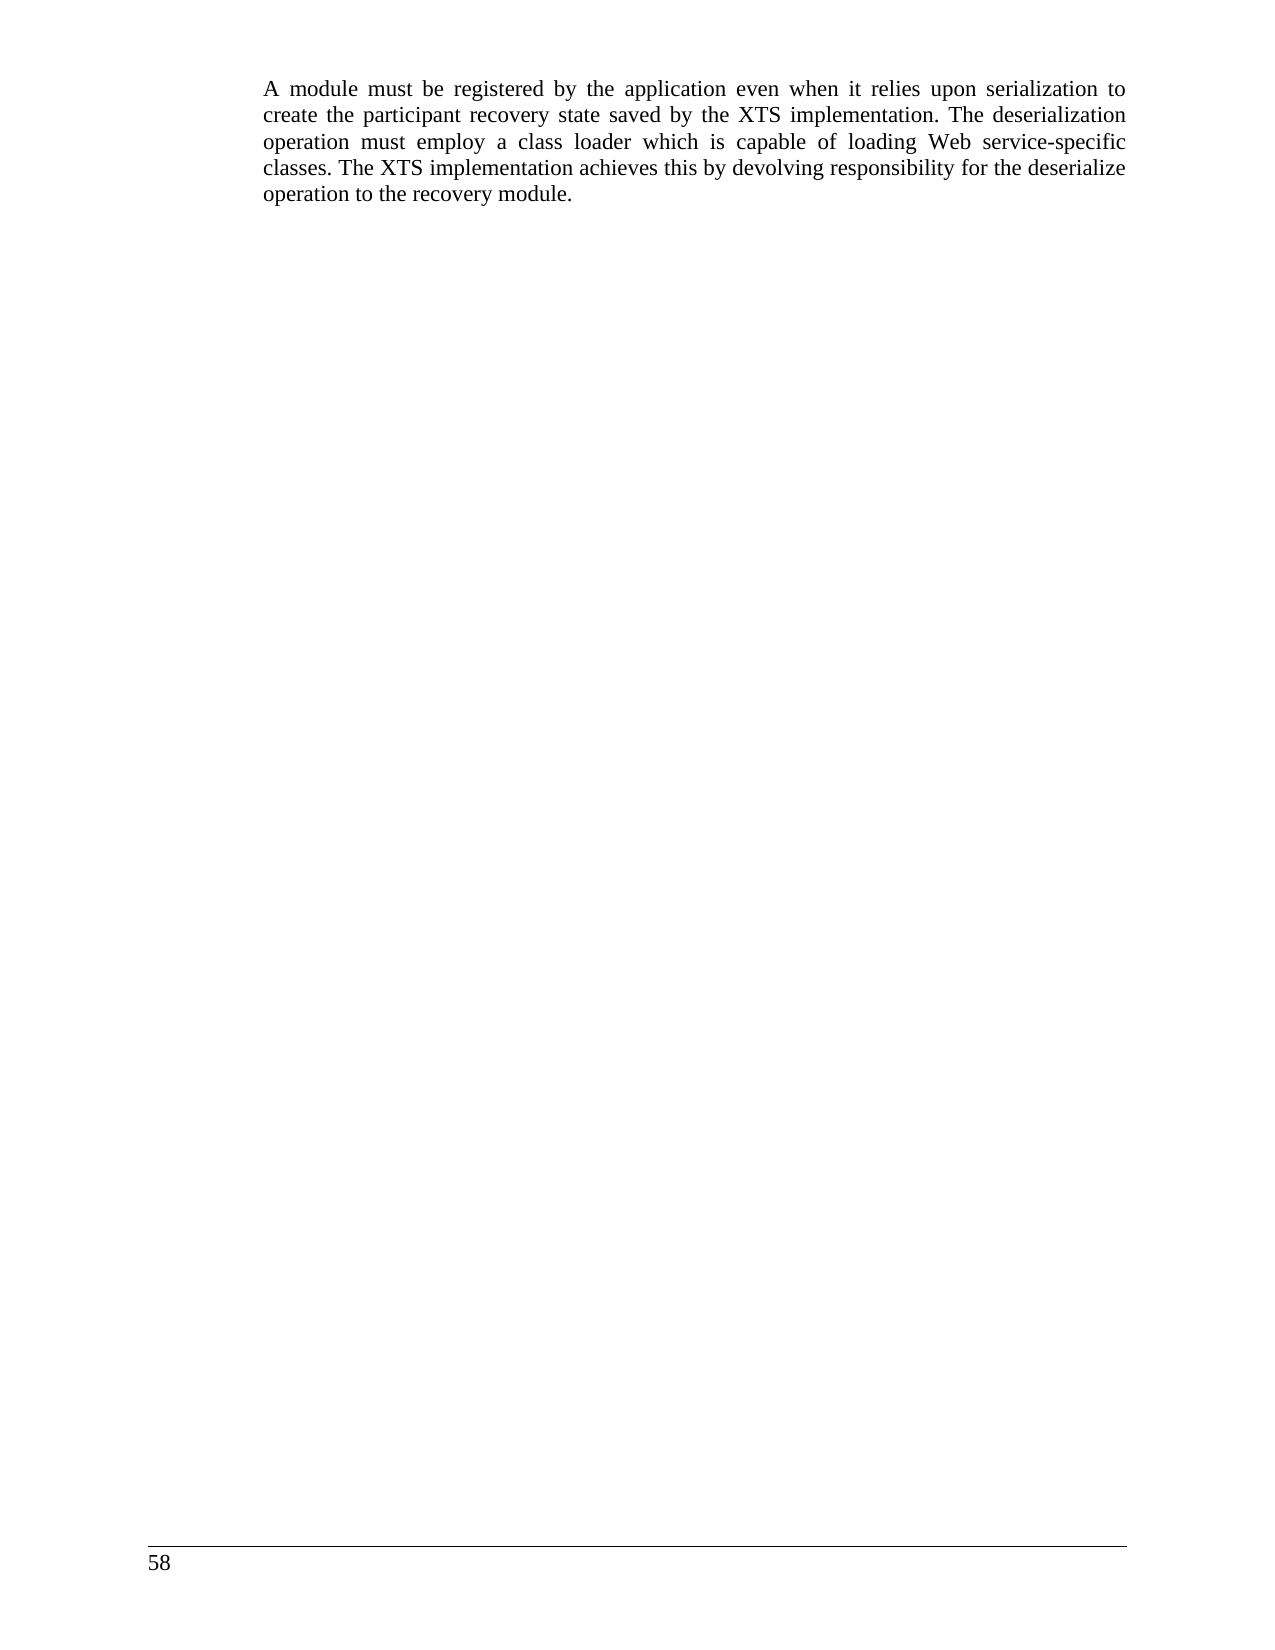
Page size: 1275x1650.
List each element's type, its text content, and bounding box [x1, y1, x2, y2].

text A module must be registered by the application even when it relies upon serialization to create the participant recovery state saved by the XTS implementation. The deserialization operation must employ a class loader which is capable of loading Web service-specific classes. The XTS implementation achieves this by devolving responsibility for the deserialize operation to the recovery module. [263, 75, 1127, 207]
